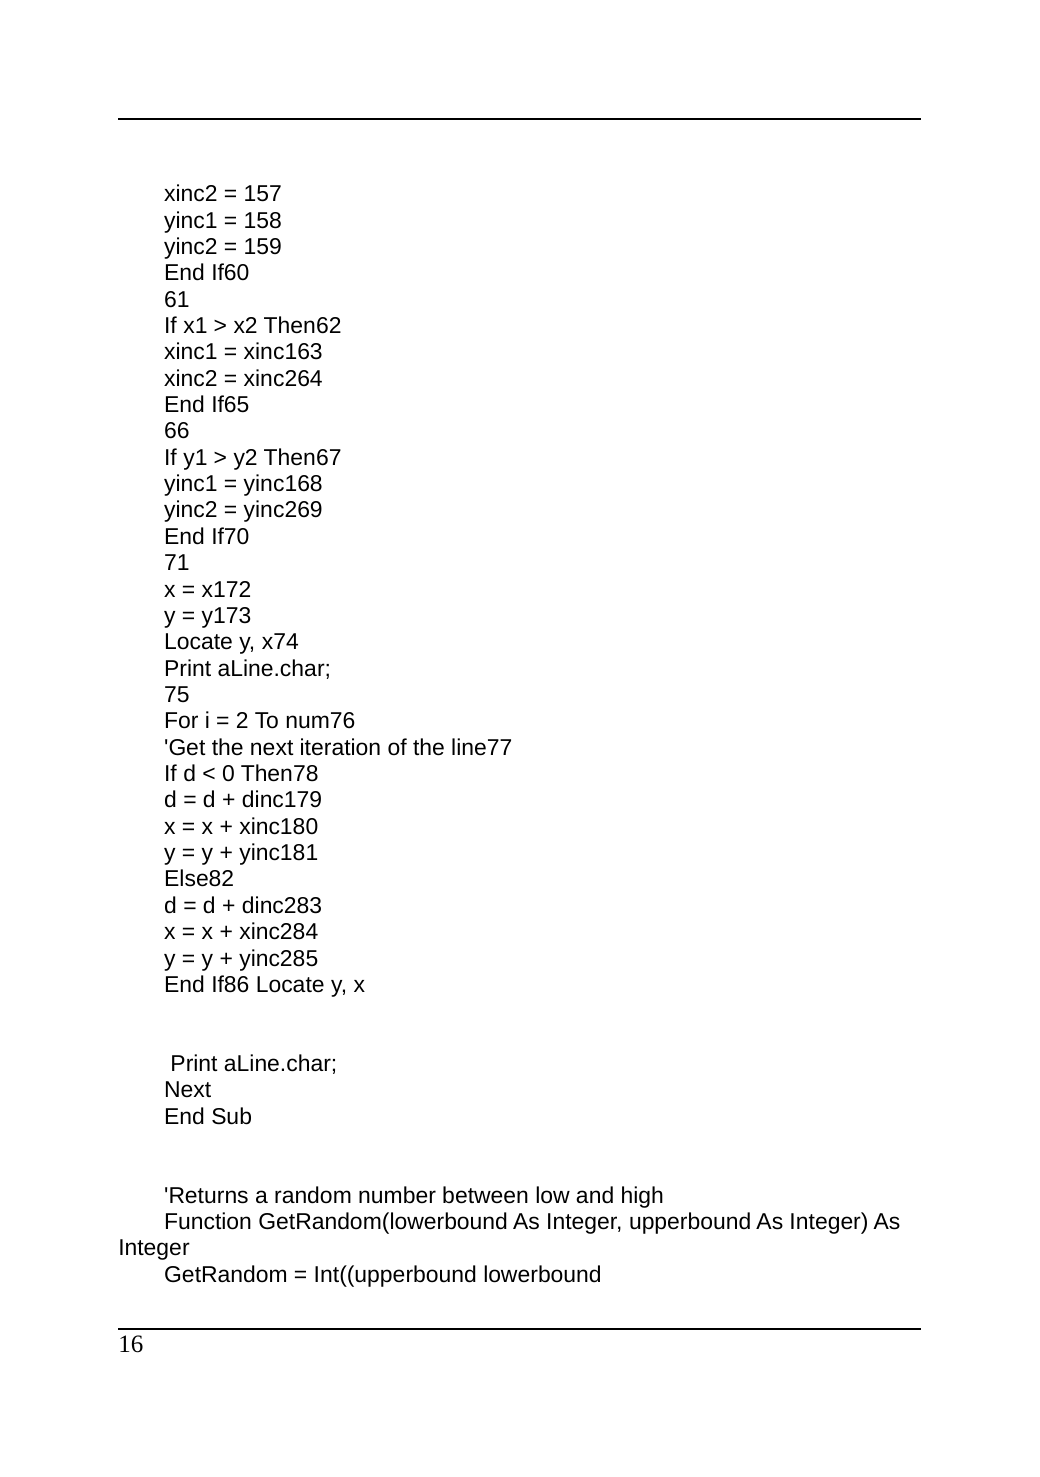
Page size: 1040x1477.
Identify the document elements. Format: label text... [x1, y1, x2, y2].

text 61 [118, 286, 921, 312]
text End If86 Locate y, x [118, 971, 921, 997]
text If y1 > y2 Then67 [118, 444, 921, 470]
text x = x + xinc284 [118, 918, 921, 944]
text yinc1 = yinc168 [118, 470, 921, 496]
text y = y + yinc285 [118, 944, 921, 971]
text x = x172 [118, 576, 921, 602]
text d = d + dinc283 [118, 892, 921, 918]
text xinc1 = xinc163 [118, 338, 921, 365]
text Function GetRandom(lowerbound As Integer, upperbound As Integer) As Integer [118, 1208, 921, 1261]
text End If60 [118, 259, 921, 286]
text End If70 [118, 523, 921, 549]
text Locate y, x74 [118, 628, 921, 654]
text 'Returns a random number between low and high [118, 1182, 921, 1208]
text Else82 [118, 865, 921, 892]
text 66 [118, 417, 921, 444]
text For i = 2 To num76 [118, 707, 921, 734]
text 75 [118, 681, 921, 707]
text Print aLine.char; [118, 1050, 921, 1076]
text Next [118, 1076, 921, 1103]
text y = y + yinc181 [118, 839, 921, 865]
text xinc2 = xinc264 [118, 365, 921, 391]
text d = d + dinc179 [118, 786, 921, 813]
text 71 [118, 549, 921, 576]
text x = x + xinc180 [118, 813, 921, 839]
text 'Get the next iteration of the line77 [118, 734, 921, 760]
text yinc1 = 158 [118, 207, 921, 233]
text GetRandom = Int((upperbound lowerbound [118, 1261, 921, 1287]
text yinc2 = yinc269 [118, 496, 921, 523]
text y = y173 [118, 602, 921, 628]
text If x1 > x2 Then62 [118, 312, 921, 338]
text End If65 [118, 391, 921, 417]
text xinc2 = 157 [118, 180, 921, 207]
text End Sub [118, 1103, 921, 1129]
text If d < 0 Then78 [118, 760, 921, 786]
text yinc2 = 159 [118, 233, 921, 259]
text Print aLine.char; [118, 654, 921, 681]
